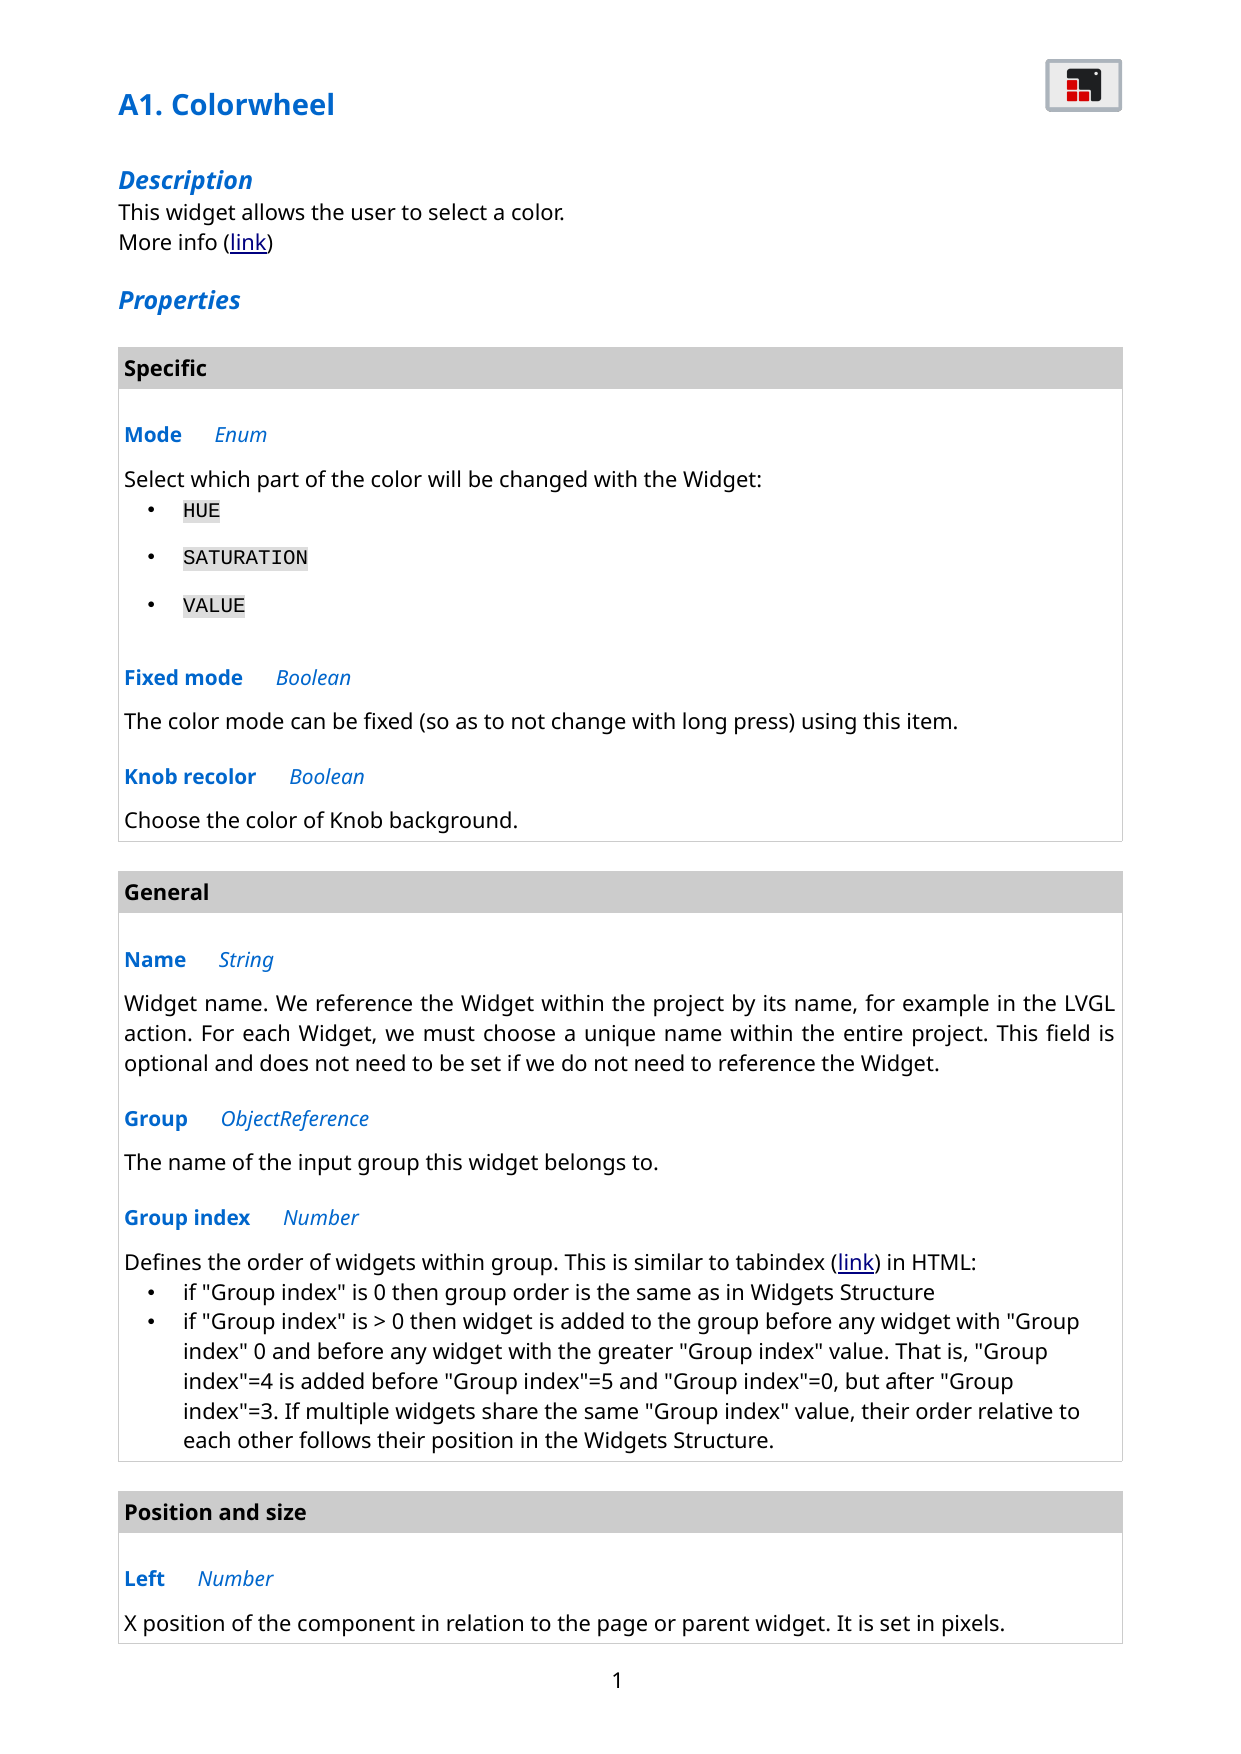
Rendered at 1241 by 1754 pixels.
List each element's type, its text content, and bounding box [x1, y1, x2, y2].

text More info (link) [118, 227, 1122, 256]
table_cell Mode Enum Select which part of the color will be changed with the Widget: HUE SATURATION VALUE Fixed mode Boolean The color mode can be fixed (so as to not change with long press) using this item. Knob recolor Boolean Choose the color of Knob background. [119, 389, 1122, 841]
table_cell Left Number X position of the component in relation to the page or parent widget. It is set in pixels. [119, 1533, 1122, 1643]
subtitle Colorwheel [118, 84, 1122, 124]
table_cell Name String Widget name. We reference the Widget within the project by its name, for example in the LVGL action. For each Widget, we must choose a unique name within the entire project. This field is optional and does not need to be set if we do not need to reference the Widget. Group ObjectReference The name of the input group this widget belongs to. Group index Number Defines the order of widgets within group. This is similar to tabindex (link) in HTML: if "Group index" is 0 then group order is the same as in Widgets Structure if "Group index" is > 0 then widget is added to the group before any widget with "Group index" 0 and before any widget with the greater "Group index" value. That is, "Group index"=4 is added before "Group index"=5 and "Group index"=0, but after "Group index"=3. If multiple widgets share the same "Group index" value, their order relative to each other follows their position in the Widgets Structure. [119, 913, 1122, 1461]
subtitle Description [118, 163, 1122, 197]
text This widget allows the user to select a color. [118, 197, 1122, 227]
subtitle Properties [118, 283, 1122, 317]
table_header Specific [119, 348, 1122, 388]
picture [1045, 59, 1123, 112]
table_header Position and size [119, 1492, 1122, 1532]
table_header General [119, 872, 1122, 912]
